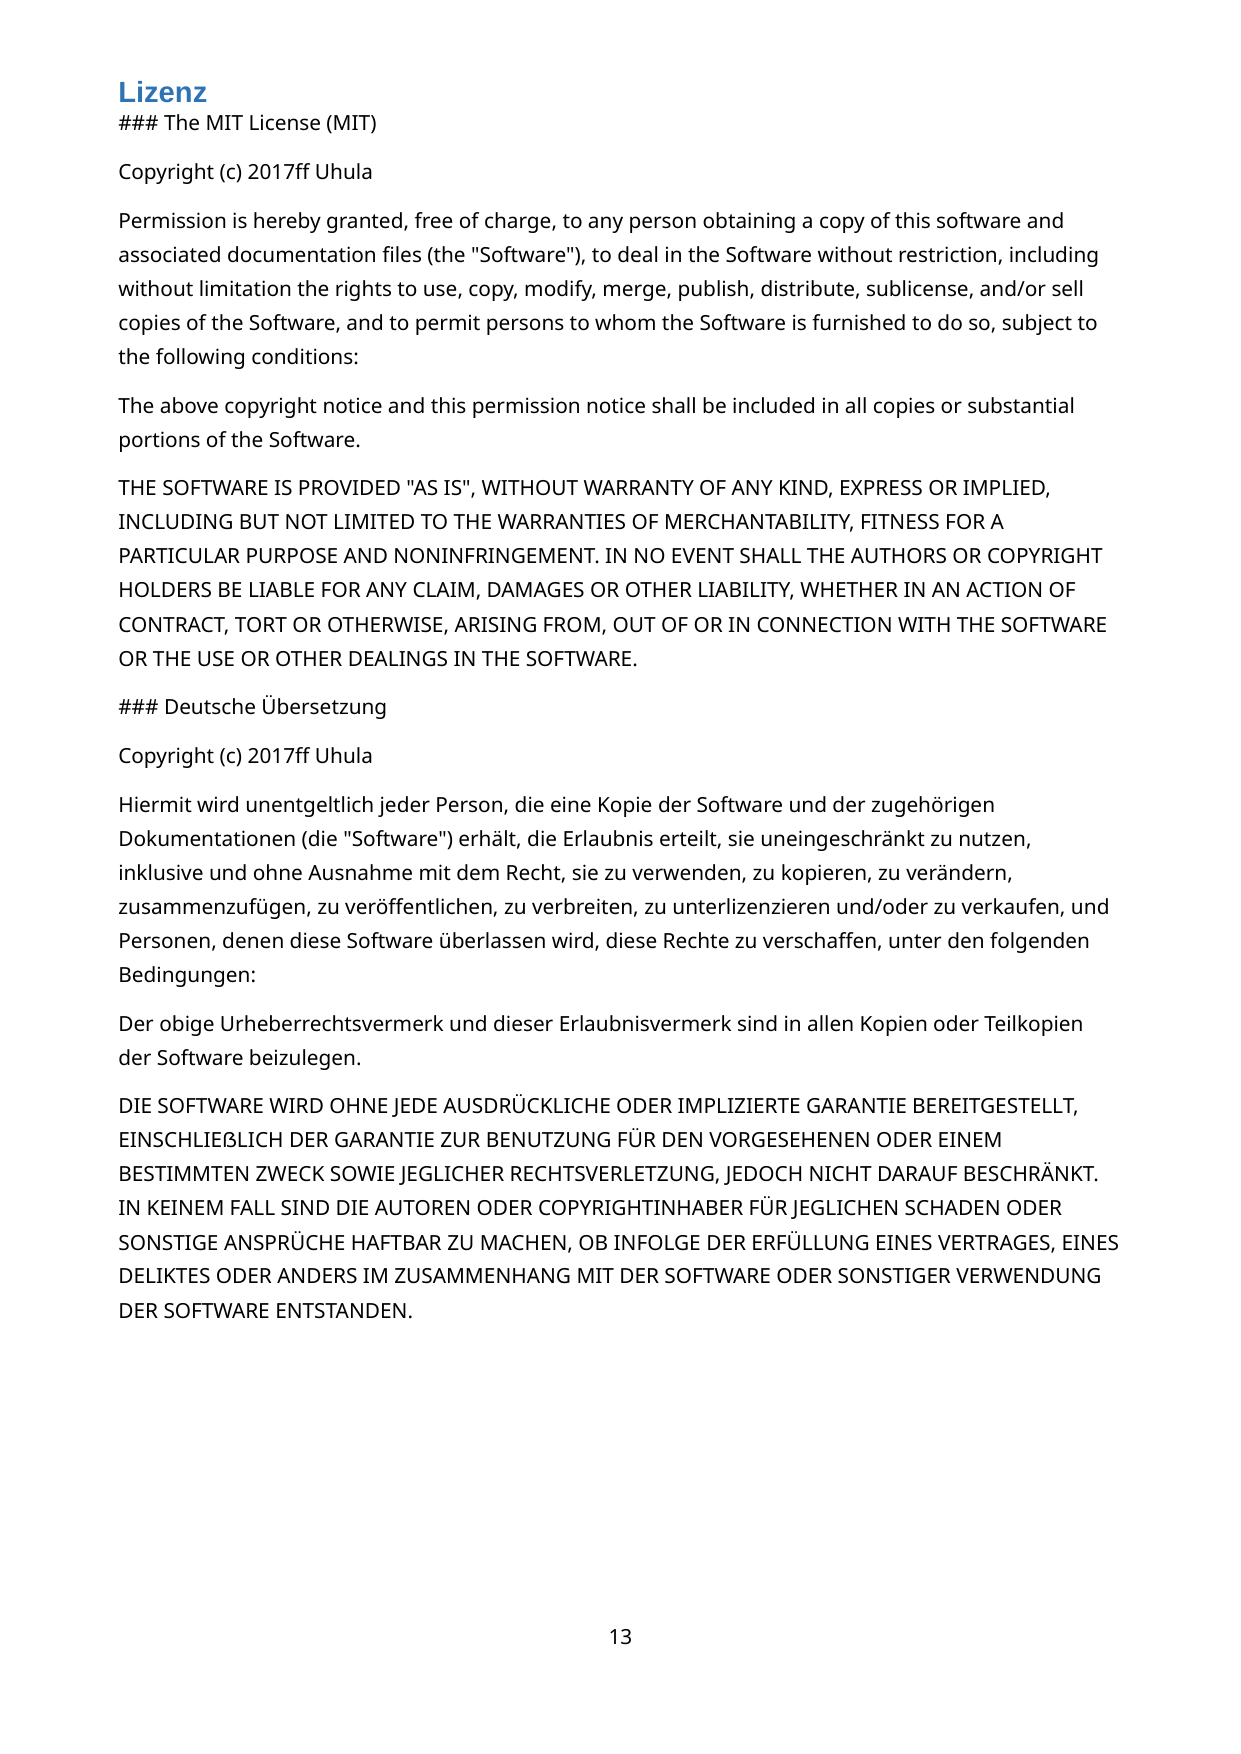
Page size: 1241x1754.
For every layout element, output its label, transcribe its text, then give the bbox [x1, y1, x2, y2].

text Copyright (c) 2017ff Uhula [118, 741, 1122, 769]
subtitle Lizenz [118, 75, 1122, 108]
text Permission is hereby granted, free of charge, to any person obtaining a copy of this software and associated documentation files (the "Software"), to deal in the Software without restriction, including without limitation the rights to use, copy, modify, merge, publish, distribute, sublicense, and/or sell copies of the Software, and to permit persons to whom the Software is furnished to do so, subject to the following conditions: [118, 206, 1122, 371]
text Der obige Urheberrechtsvermerk und dieser Erlaubnisvermerk sind in allen Kopien oder Teilkopien der Software beizulegen. [118, 1009, 1122, 1071]
text Copyright (c) 2017ff Uhula [118, 157, 1122, 186]
text The above copyright notice and this permission notice shall be included in all copies or substantial portions of the Software. [118, 391, 1122, 453]
text ### Deutsche Übersetzung [118, 692, 1122, 721]
text THE SOFTWARE IS PROVIDED "AS IS", WITHOUT WARRANTY OF ANY KIND, EXPRESS OR IMPLIED, INCLUDING BUT NOT LIMITED TO THE WARRANTIES OF MERCHANTABILITY, FITNESS FOR A PARTICULAR PURPOSE AND NONINFRINGEMENT. IN NO EVENT SHALL THE AUTHORS OR COPYRIGHT HOLDERS BE LIABLE FOR ANY CLAIM, DAMAGES OR OTHER LIABILITY, WHETHER IN AN ACTION OF CONTRACT, TORT OR OTHERWISE, ARISING FROM, OUT OF OR IN CONNECTION WITH THE SOFTWARE OR THE USE OR OTHER DEALINGS IN THE SOFTWARE. [118, 473, 1122, 672]
text DIE SOFTWARE WIRD OHNE JEDE AUSDRÜCKLICHE ODER IMPLIZIERTE GARANTIE BEREITGESTELLT, EINSCHLIEẞLICH DER GARANTIE ZUR BENUTZUNG FÜR DEN VORGESEHENEN ODER EINEM BESTIMMTEN ZWECK SOWIE JEGLICHER RECHTSVERLETZUNG, JEDOCH NICHT DARAUF BESCHRÄNKT. IN KEINEM FALL SIND DIE AUTOREN ODER COPYRIGHTINHABER FÜR JEGLICHEN SCHADEN ODER SONSTIGE ANSPRÜCHE HAFTBAR ZU MACHEN, OB INFOLGE DER ERFÜLLUNG EINES VERTRAGES, EINES DELIKTES ODER ANDERS IM ZUSAMMENHANG MIT DER SOFTWARE ODER SONSTIGER VERWENDUNG DER SOFTWARE ENTSTANDEN. [118, 1091, 1122, 1324]
text Hiermit wird unentgeltlich jeder Person, die eine Kopie der Software und der zugehörigen Dokumentationen (die "Software") erhält, die Erlaubnis erteilt, sie uneingeschränkt zu nutzen, inklusive und ohne Ausnahme mit dem Recht, sie zu verwenden, zu kopieren, zu verändern, zusammenzufügen, zu veröffentlichen, zu verbreiten, zu unterlizenzieren und/oder zu verkaufen, und Personen, denen diese Software überlassen wird, diese Rechte zu verschaffen, unter den folgenden Bedingungen: [118, 790, 1122, 988]
text ### The MIT License (MIT) [118, 108, 1122, 137]
